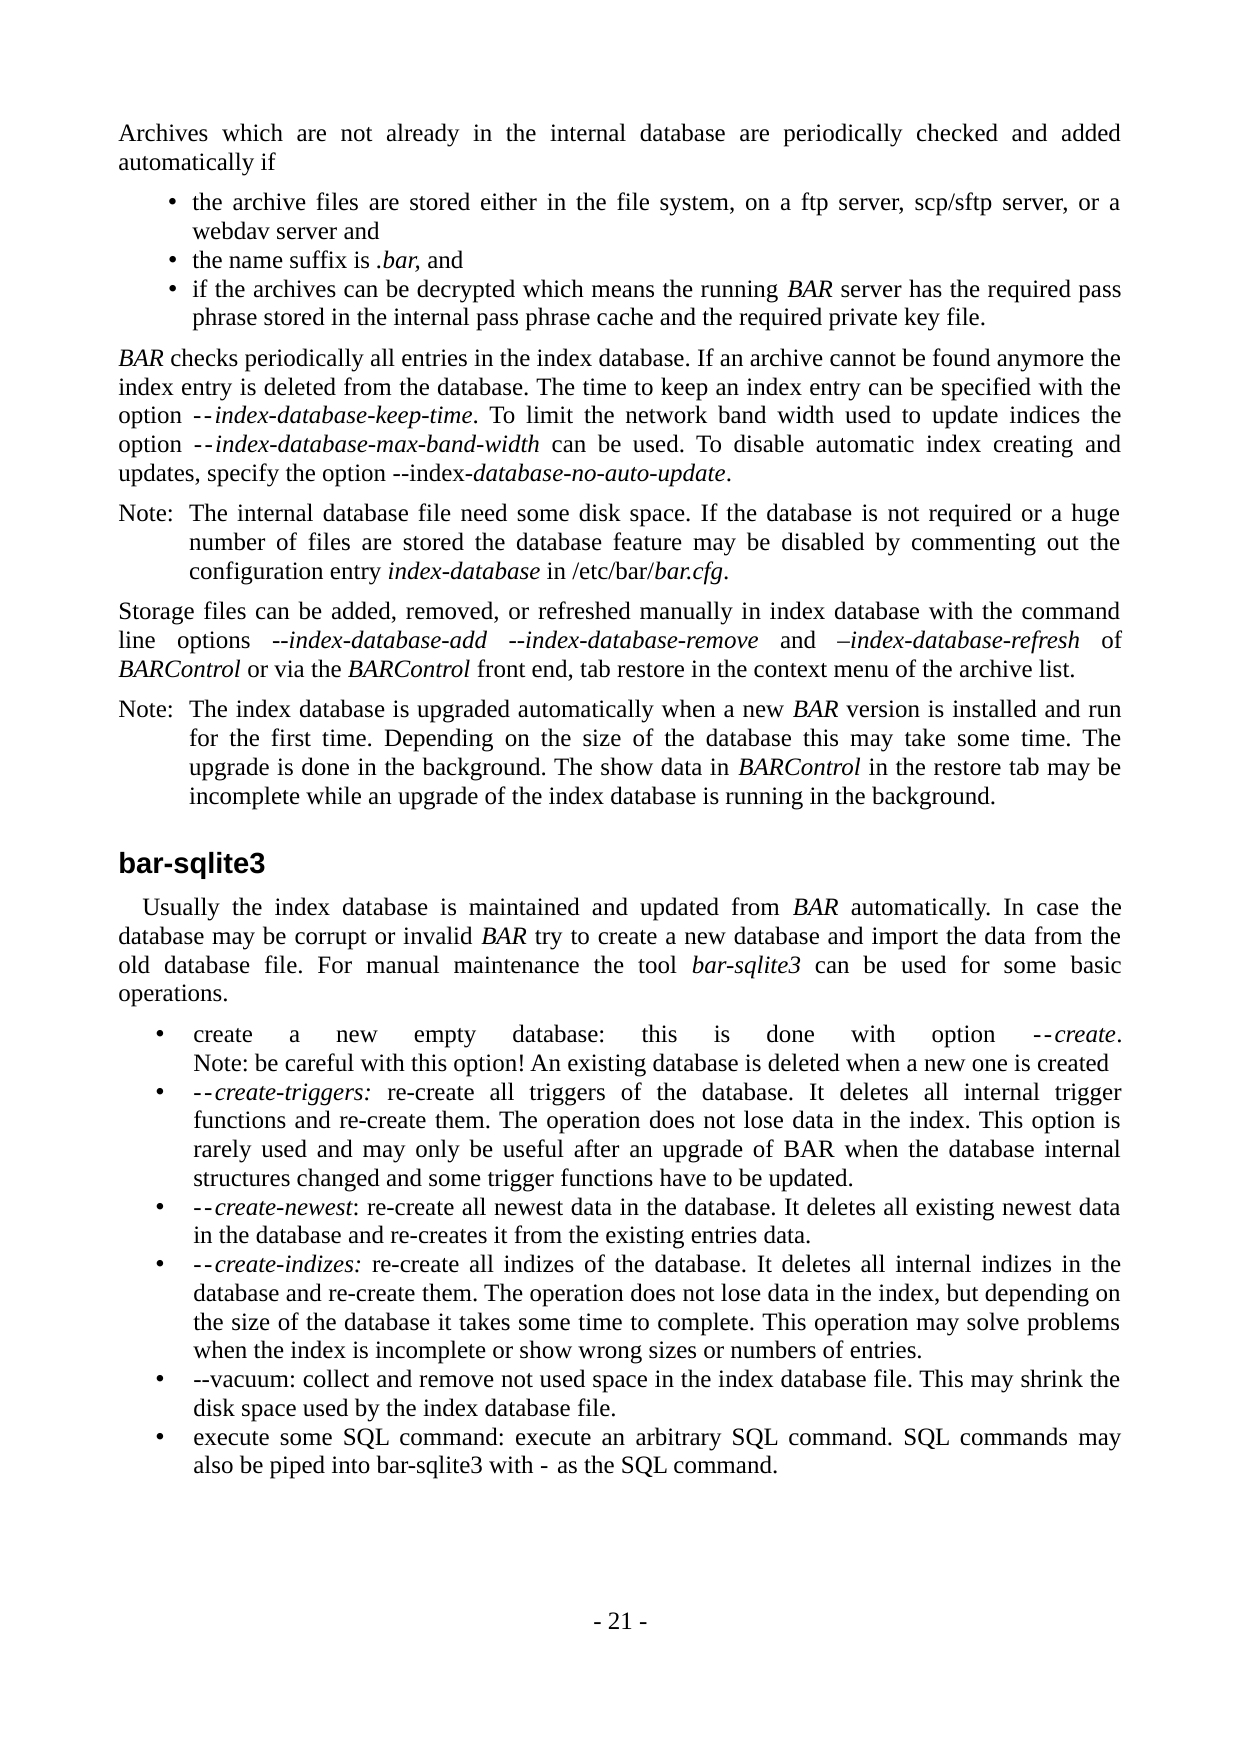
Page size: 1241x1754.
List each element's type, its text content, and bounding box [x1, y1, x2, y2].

list if the archives can be decrypted which means the running BAR server has the required pass phrase stored in the internal pass phrase cache and the required private key file. [168, 274, 1122, 331]
text Note: The index database is upgraded automatically when a new BAR version is installed and run for the first time. Depending on the size of the database this may take some time. The upgrade is done in the background. The show data in BARControl in the restore tab may be incomplete while an upgrade of the index database is running in the background. [118, 694, 1122, 809]
list the name suffix is .bar, and [168, 245, 1122, 274]
list ‑‑create-newest: re-create all newest data in the database. It deletes all existing newest data in the database and re-creates it from the existing entries data. [156, 1192, 1122, 1249]
list ‑‑create-indizes: re-create all indizes of the database. It deletes all internal indizes in the database and re-create them. The operation does not lose data in the index, but depending on the size of the database it takes some time to complete. This operation may solve problems when the index is incomplete or show wrong sizes or numbers of entries. [156, 1249, 1122, 1364]
list execute some SQL command: execute an arbitrary SQL command. SQL commands may also be piped into bar-sqlite3 with ‑ as the SQL command. [156, 1422, 1122, 1479]
text Archives which are not already in the internal database are periodically checked and added automatically if [118, 118, 1122, 176]
list ‑‑create-triggers: re-create all triggers of the database. It deletes all internal trigger functions and re-create them. The operation does not lose data in the index. This option is rarely used and may only be useful after an upgrade of BAR when the database internal structures changed and some trigger functions have to be updated. [156, 1077, 1122, 1192]
text Storage files can be added, removed, or refreshed manually in index database with the command line options --index-database-add --index-database-remove and –index-database-refresh of BARControl or via the BARControl front end, tab restore in the context menu of the archive list. [118, 596, 1122, 683]
list create a new empty database: this is done with option ‑‑create. Note: be careful with this option! An existing database is deleted when a new one is created [156, 1019, 1122, 1077]
text Usually the index database is maintained and updated from BAR automatically. In case the database may be corrupt or invalid BAR try to create a new database and import the data from the old database file. For manual maintenance the tool bar-sqlite3 can be used for some basic operations. [118, 892, 1122, 1007]
text BAR checks periodically all entries in the index database. If an archive cannot be found anymore the index entry is deleted from the database. The time to keep an index entry can be specified with the option ‑‑index-database-keep-time. To limit the network band width used to update indices the option ‑‑index-database-max-band-width can be used. To disable automatic index creating and updates, specify the option ‑‑index-database-no-auto-update. [118, 343, 1122, 487]
subtitle bar-sqlite3 [118, 846, 1122, 880]
list ‑‑vacuum: collect and remove not used space in the index database file. This may shrink the disk space used by the index database file. [156, 1364, 1122, 1422]
text Note: The internal database file need some disk space. If the database is not required or a huge number of files are stored the database feature may be disabled by commenting out the configuration entry index-database in /etc/bar/bar.cfg. [118, 498, 1122, 585]
list the archive files are stored either in the file system, on a ftp server, scp/sftp server, or a webdav server and [168, 187, 1122, 245]
